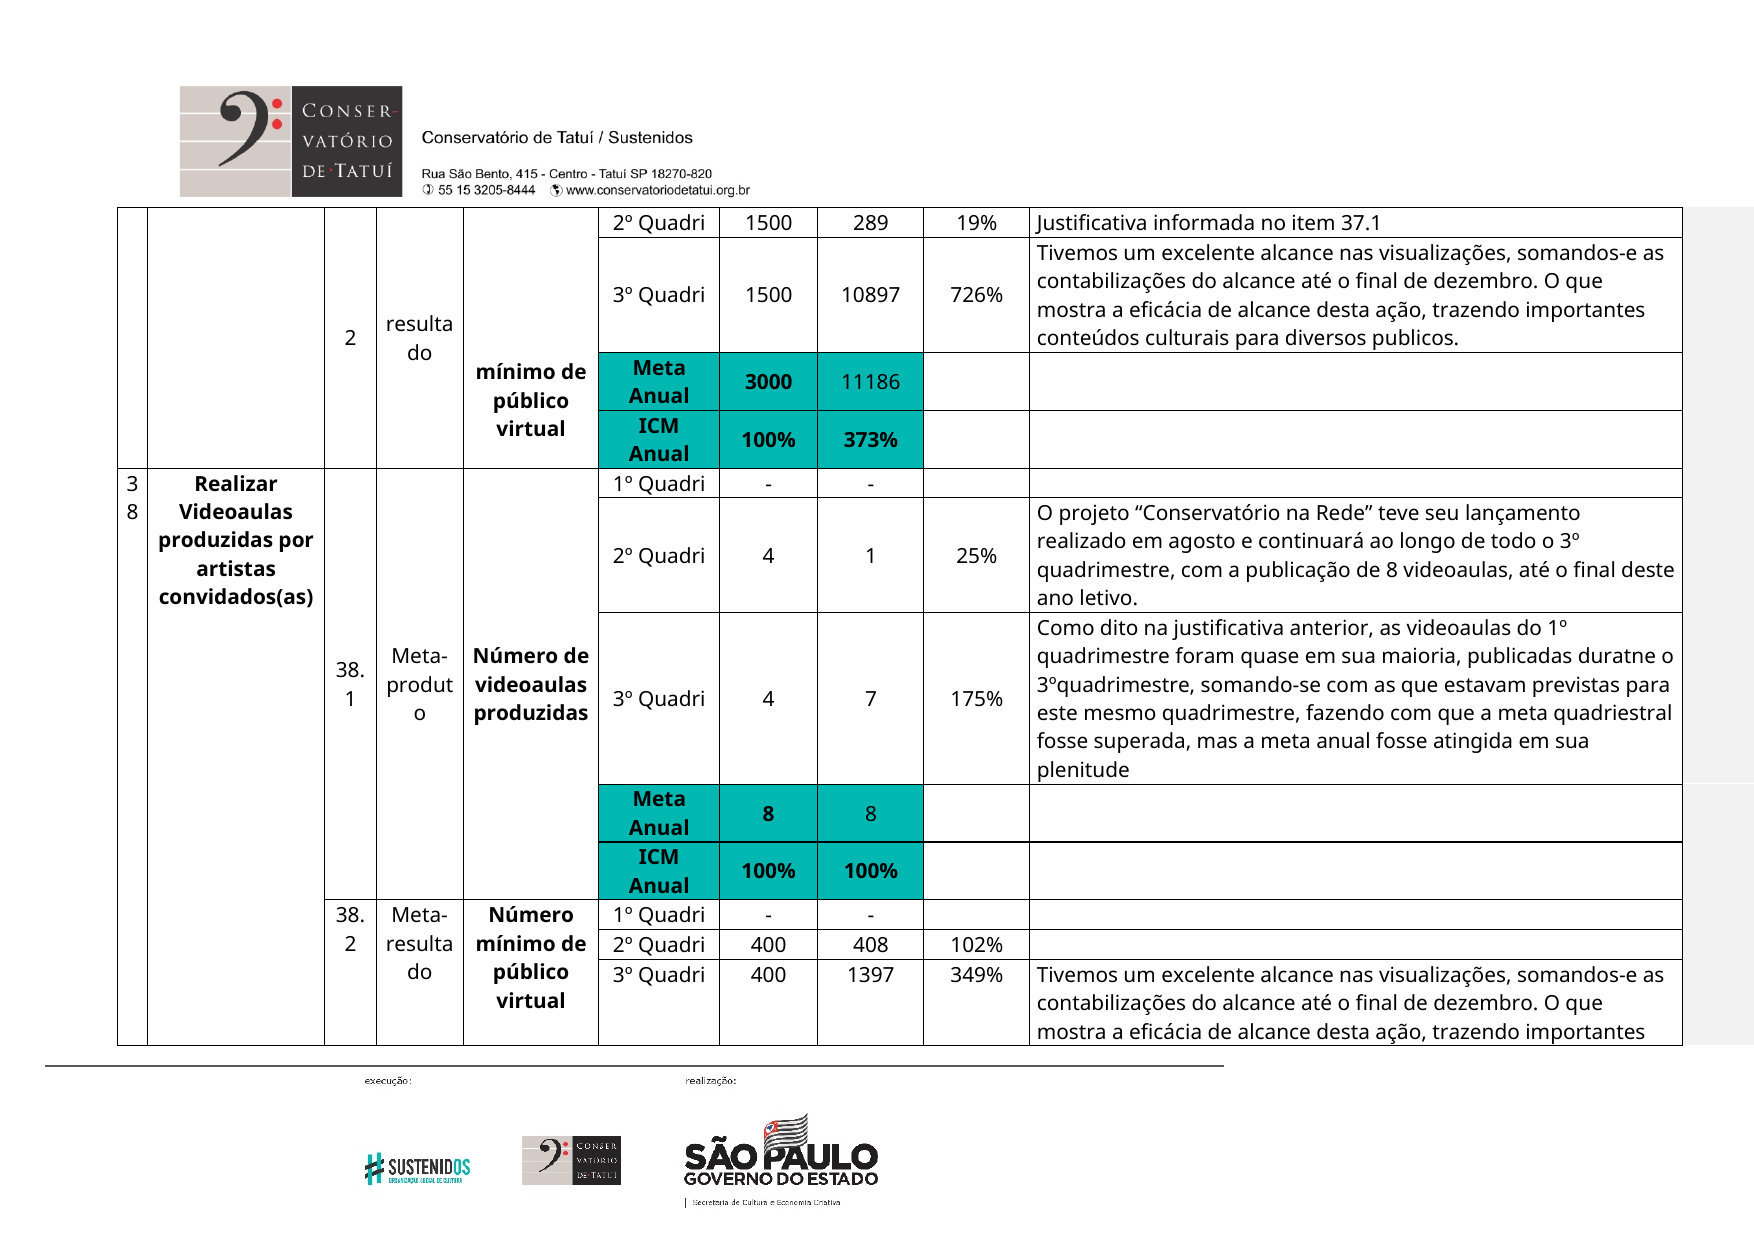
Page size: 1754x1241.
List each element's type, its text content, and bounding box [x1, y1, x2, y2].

table_cell 2 [325, 217, 376, 468]
table_cell resultado [377, 217, 463, 468]
table_cell O projeto “Conservatório na Rede” teve seu lançamento realizado em agosto e continuará ao longo de todo o 3º quadrimestre, com a publicação de 8 videoaulas, até o final deste ano letivo. [1030, 498, 1682, 612]
table_cell Realizar Videoaulas produzidas por artistas convidados(as) [148, 469, 324, 1045]
table_cell 4 [720, 613, 817, 783]
table_cell 1500 [720, 217, 817, 237]
table_cell 100% [720, 843, 817, 899]
table_cell 38.2 [325, 900, 376, 1045]
table_cell [1683, 899, 1754, 929]
table_cell 408 [818, 930, 923, 959]
table_cell 175% [924, 613, 1029, 783]
table_cell ICM Anual [599, 843, 719, 899]
table_cell [148, 217, 324, 468]
table_cell 4 [720, 498, 817, 612]
table_cell 400 [720, 930, 817, 959]
table_cell 3º Quadri [599, 238, 719, 352]
table_cell 7 [818, 613, 923, 783]
table_cell [924, 469, 1029, 497]
table_cell Tivemos um excelente alcance nas visualizações, somandos-e as contabilizações do alcance até o final de dezembro. O que mostra a eficácia de alcance desta ação, trazendo importantes conteúdos culturais para diversos publicos. [1030, 238, 1682, 352]
table_cell [924, 900, 1029, 929]
table_cell 1º Quadri [599, 900, 719, 929]
table_cell - [818, 900, 923, 929]
table_cell [118, 217, 147, 468]
table_cell Justificativa informada no item 37.1 [1030, 208, 1682, 237]
table_cell [1683, 237, 1754, 352]
table_cell 3º Quadri [599, 960, 719, 1045]
table_cell 2º Quadri [599, 930, 719, 959]
table_cell [1683, 612, 1754, 783]
table_cell 349% [924, 960, 1029, 1045]
table_cell Como dito na justificativa anterior, as videoaulas do 1º quadrimestre foram quase em sua maioria, publicadas duratne o 3ºquadrimestre, somando-se com as que estavam previstas para este mesmo quadrimestre, fazendo com que a meta quadriestral fosse superada, mas a meta anual fosse atingida em sua plenitude [1030, 613, 1682, 783]
table_cell 373% [818, 411, 923, 468]
table_cell [1030, 843, 1682, 899]
table_cell 8 [720, 785, 817, 841]
table_cell - [720, 469, 817, 497]
table_cell - [818, 469, 923, 497]
table_cell [924, 353, 1029, 410]
table_cell [1683, 207, 1754, 237]
table_cell 2º Quadri [599, 498, 719, 612]
table_cell 19% [924, 217, 1029, 237]
table_cell 25% [924, 498, 1029, 612]
table_cell - [720, 900, 817, 929]
table_cell 100% [818, 843, 923, 899]
table_cell [1683, 497, 1754, 612]
table_cell Meta-resultado [377, 900, 463, 1045]
table_cell [1030, 469, 1682, 497]
table_cell [924, 411, 1029, 468]
table_cell 1º Quadri [599, 469, 719, 497]
table_cell Meta Anual [599, 785, 719, 841]
table_cell 102% [924, 930, 1029, 959]
table_cell 1500 [720, 238, 817, 352]
table_cell 8 [818, 785, 923, 841]
table_cell 1 [818, 498, 923, 612]
table_cell Número mínimo de público virtual [464, 900, 598, 1045]
table_cell 10897 [818, 238, 923, 352]
table_cell [1683, 410, 1754, 468]
table_cell [1030, 930, 1682, 959]
table_cell mínimo de público virtual [464, 217, 598, 468]
table_cell [924, 785, 1029, 841]
table_cell 3º Quadri [599, 613, 719, 783]
table_cell [1683, 468, 1754, 497]
table_cell [1683, 784, 1754, 841]
table_cell Meta-produto [377, 469, 463, 899]
table_cell Número de videoaulas produzidas [464, 469, 598, 899]
table_cell 289 [818, 217, 923, 237]
table_cell 2º Quadri [599, 217, 719, 237]
table_cell [1030, 900, 1682, 929]
table_cell 3000 [720, 353, 817, 410]
table_cell 11186 [818, 353, 923, 410]
table_cell [1683, 929, 1754, 959]
table_cell [1683, 959, 1754, 1045]
table_cell [1030, 411, 1682, 468]
table_cell 726% [924, 238, 1029, 352]
table_cell 38.1 [325, 469, 376, 899]
table_cell 38 [118, 469, 147, 1045]
table_cell Meta Anual [599, 353, 719, 410]
table_cell [1683, 352, 1754, 410]
table_cell Tivemos um excelente alcance nas visualizações, somandos-e as contabilizações do alcance até o final de dezembro. O que mostra a eficácia de alcance desta ação, trazendo importantes [1030, 960, 1682, 1045]
table_cell [924, 843, 1029, 899]
table_cell [1030, 785, 1682, 841]
table_cell ICM Anual [599, 411, 719, 468]
table_cell 100% [720, 411, 817, 468]
table_cell [1683, 841, 1754, 899]
table_cell [1030, 353, 1682, 410]
table_cell 400 [720, 960, 817, 1045]
table_cell 1397 [818, 960, 923, 1045]
